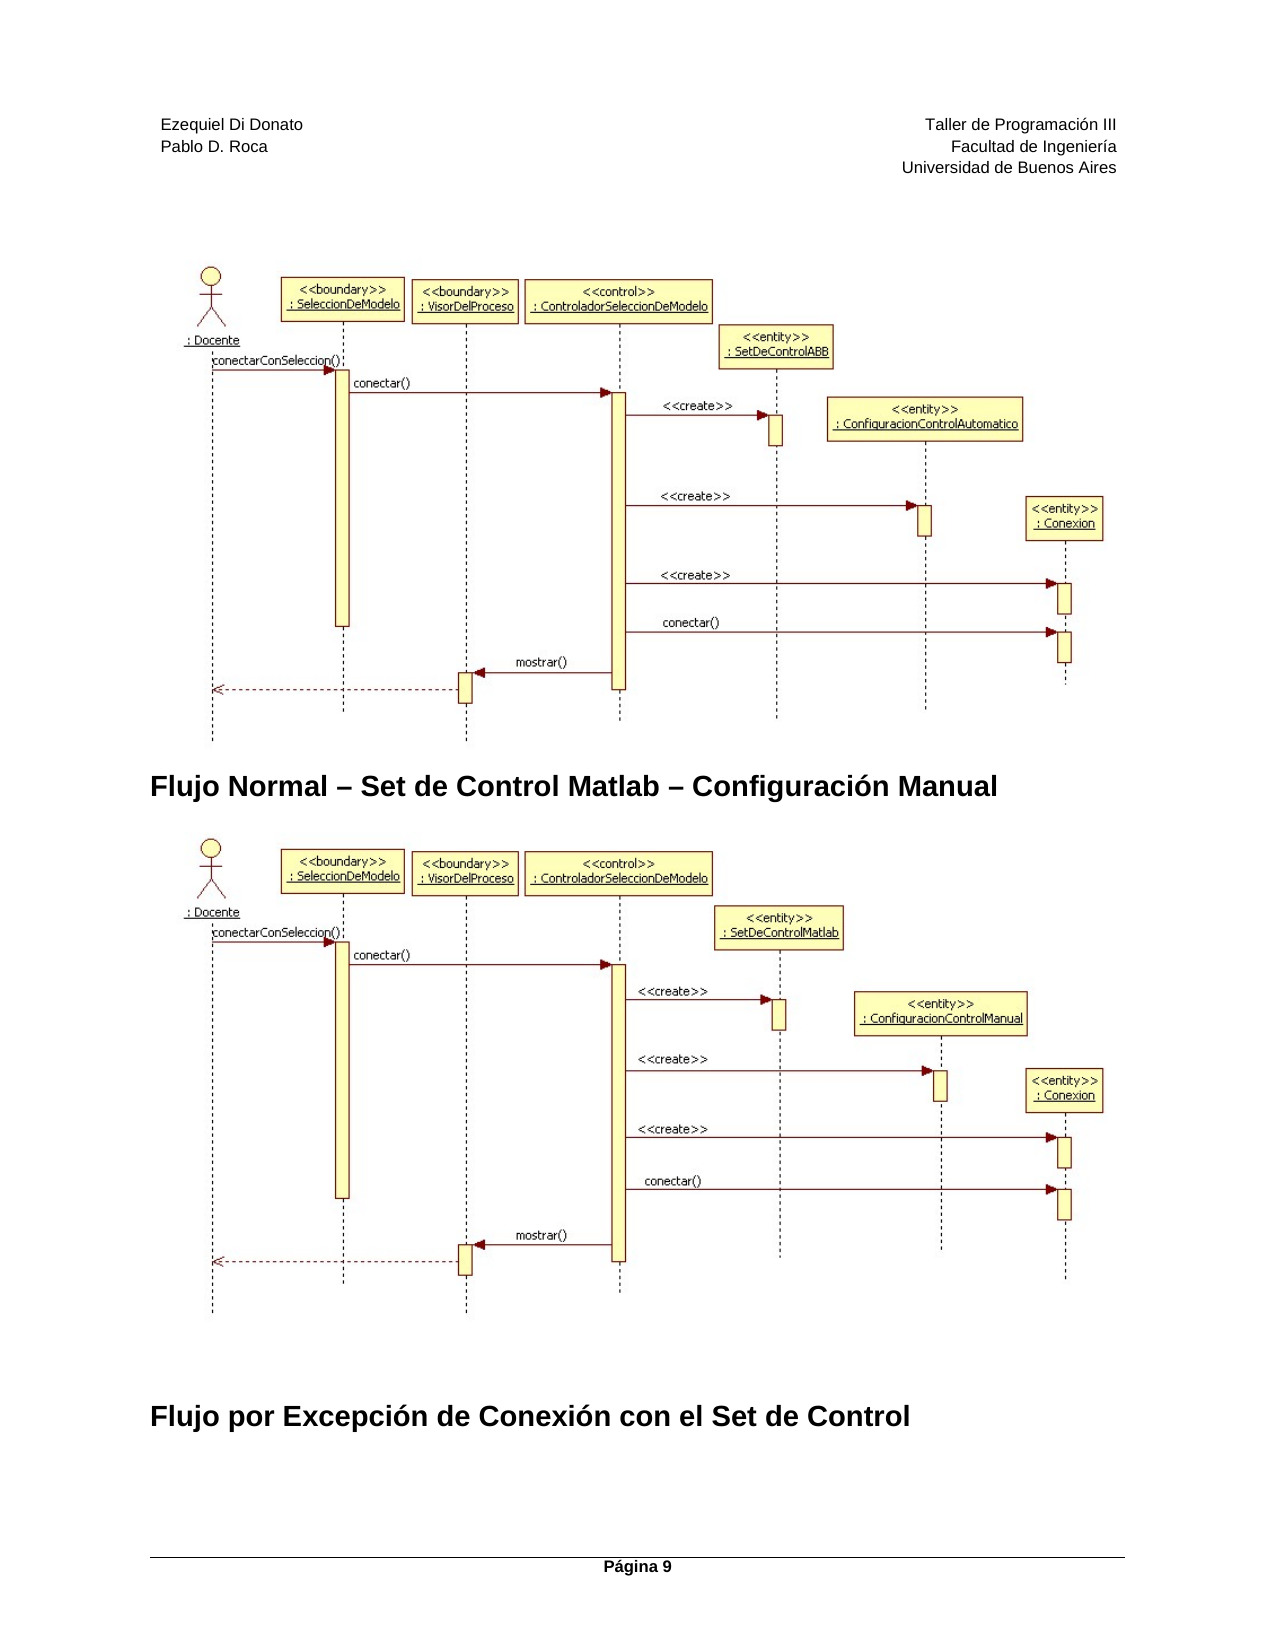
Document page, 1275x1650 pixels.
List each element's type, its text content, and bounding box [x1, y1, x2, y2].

picture [150, 243, 1125, 766]
picture [150, 815, 1125, 1338]
subtitle Flujo por Excepción de Conexión con el Set de Control [150, 1400, 1125, 1433]
subtitle Flujo Normal – Set de Control Matlab – Configuración Manual [150, 766, 1125, 803]
